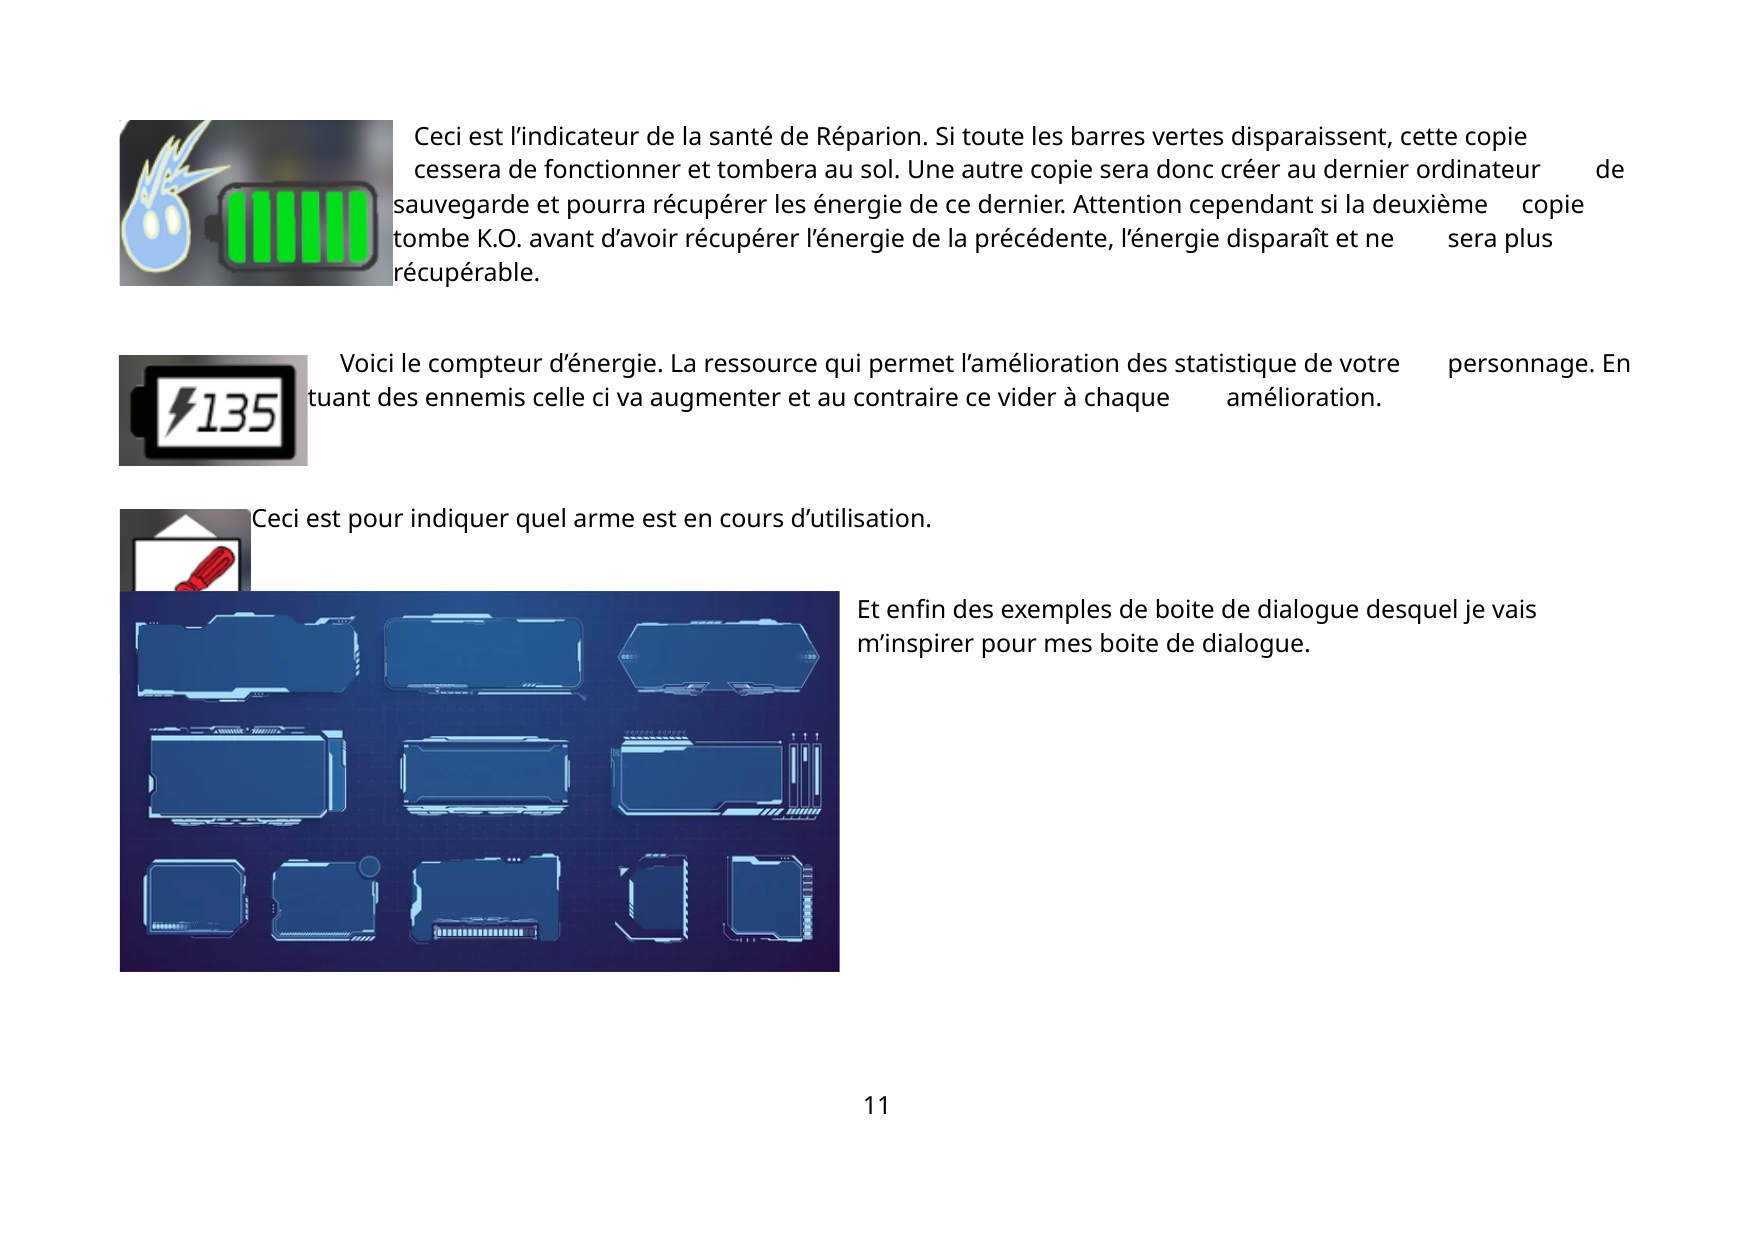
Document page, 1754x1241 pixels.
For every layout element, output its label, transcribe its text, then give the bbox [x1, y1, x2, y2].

picture [119, 509, 840, 972]
picture [118, 355, 308, 466]
text Voici le compteur d’énergie. La ressource qui permet l’amélioration des statistique de votre personnage. En tuant des ennemis celle ci va augmenter et au contraire ce vider à chaque amélioration. [118, 346, 1636, 414]
picture [119, 120, 393, 286]
text Ceci est l’indicateur de la santé de Réparion. Si toute les barres vertes disparaissent, cette copie cessera de fonctionner et tombera au sol. Une autre copie sera donc créer au dernier ordinateur de sauvegarde et pourra récupérer les énergie de ce dernier. Attention cependant si la deuxième copie tombe K.O. avant d’avoir récupérer l’énergie de la précédente, l’énergie disparaît et ne sera plus récupérable. [118, 118, 1636, 288]
text Ceci est pour indiquer quel arme est en cours d’utilisation. [118, 500, 1636, 534]
text Et enfin des exemples de boite de dialogue desquel je vais m’inspirer pour mes boite de dialogue. [840, 592, 1636, 660]
